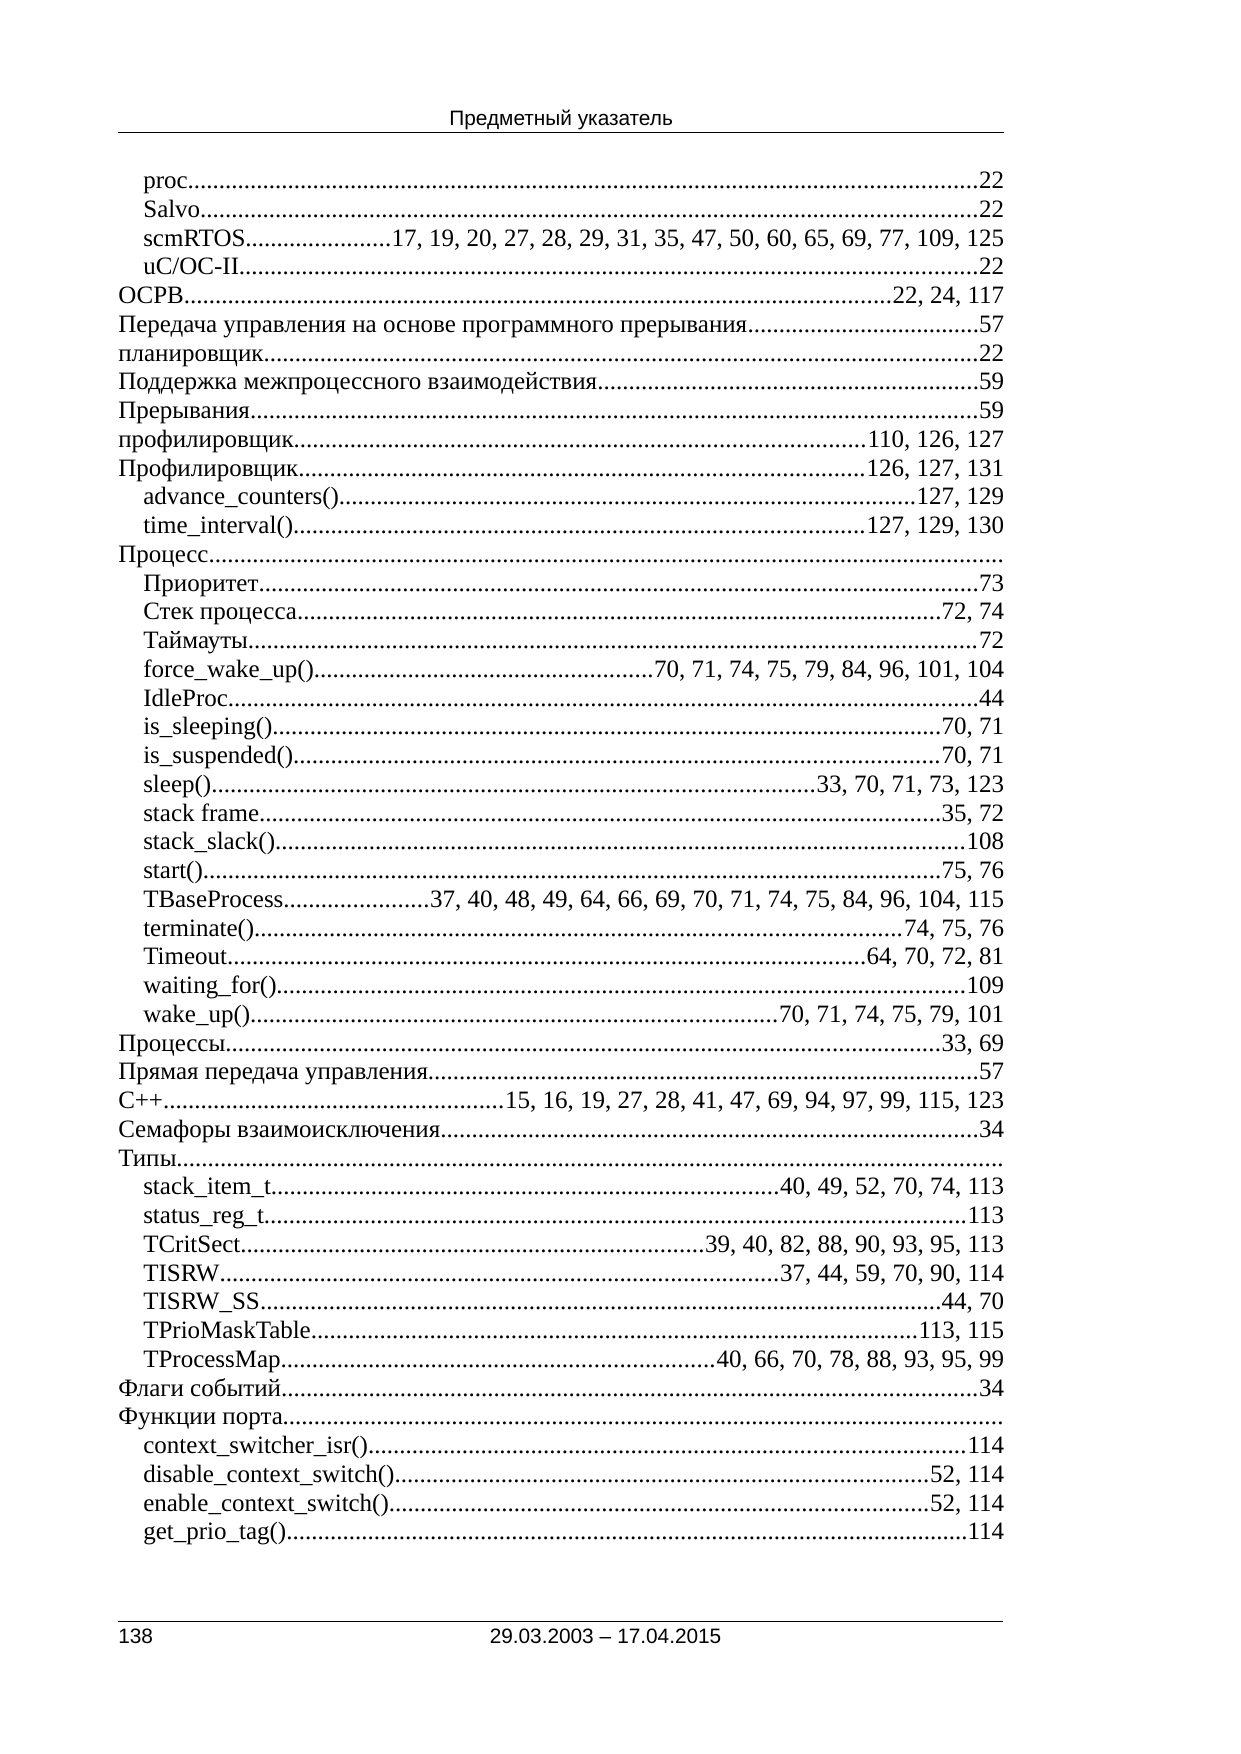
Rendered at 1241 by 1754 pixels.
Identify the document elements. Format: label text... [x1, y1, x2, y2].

text sleep() 33, 70, 71, 73, 123 [143, 769, 1004, 798]
text force_wake_up() 70, 71, 74, 75, 79, 84, 96, 101, 104 [143, 654, 1004, 683]
text С++ 15, 16, 19, 27, 28, 41, 47, 69, 94, 97, 99, 115, 123 [118, 1085, 1004, 1114]
text start() 75, 76 [143, 855, 1004, 884]
text time_interval() 127, 129, 130 [143, 510, 1004, 539]
text Поддержка межпроцессного взаимодействия 59 [118, 366, 1004, 395]
text Семафоры взаимоисключения 34 [118, 1114, 1004, 1143]
text proc 22 [143, 165, 1004, 194]
text IdleProc 44 [143, 683, 1004, 711]
text TPrioMaskTable 113, 115 [143, 1315, 1004, 1344]
text disable_context_switch() 52, 114 [143, 1459, 1004, 1488]
text is_sleeping() 70, 71 [143, 711, 1004, 740]
text TBaseProcess 37, 40, 48, 49, 64, 66, 69, 70, 71, 74, 75, 84, 96, 104, 115 [143, 884, 1004, 913]
text Timeout 64, 70, 72, 81 [143, 941, 1004, 970]
text status_reg_t 113 [143, 1200, 1004, 1229]
text профилировщик 110, 126, 127 [118, 424, 1004, 453]
text Профилировщик 126, 127, 131 [118, 453, 1004, 481]
text context_switcher_isr() 114 [143, 1430, 1004, 1459]
text ОСРВ 22, 24, 117 [118, 280, 1004, 309]
text Приоритет 73 [143, 568, 1004, 596]
text Типы [118, 1143, 1004, 1171]
text Таймауты 72 [143, 625, 1004, 654]
text Флаги событий 34 [118, 1373, 1004, 1401]
text is_suspended() 70, 71 [143, 740, 1004, 769]
text TISRW_SS 44, 70 [143, 1286, 1004, 1315]
text wake_up() 70, 71, 74, 75, 79, 101 [143, 999, 1004, 1028]
text TProcessMap 40, 66, 70, 78, 88, 93, 95, 99 [143, 1344, 1004, 1373]
text Salvo 22 [143, 194, 1004, 223]
text waiting_for() 109 [143, 970, 1004, 999]
text Передача управления на основе программного прерывания 57 [118, 309, 1004, 338]
text планировщик 22 [118, 338, 1004, 366]
text terminate() 74, 75, 76 [143, 913, 1004, 941]
text stack_item_t 40, 49, 52, 70, 74, 113 [143, 1171, 1004, 1200]
text advance_counters() 127, 129 [143, 481, 1004, 510]
text Процесс [118, 539, 1004, 568]
text TCritSect 39, 40, 82, 88, 90, 93, 95, 113 [143, 1229, 1004, 1258]
text uC/OC-II 22 [143, 251, 1004, 280]
text stack_slack() 108 [143, 826, 1004, 855]
text Стек процесса 72, 74 [143, 596, 1004, 625]
text enable_context_switch() 52, 114 [143, 1488, 1004, 1516]
text get_prio_tag() 114 [143, 1516, 1004, 1545]
text Процессы 33, 69 [118, 1028, 1004, 1056]
text stack frame 35, 72 [143, 798, 1004, 826]
text scmRTOS 17, 19, 20, 27, 28, 29, 31, 35, 47, 50, 60, 65, 69, 77, 109, 125 [143, 223, 1004, 251]
text Прерывания 59 [118, 395, 1004, 424]
text Прямая передача управления 57 [118, 1056, 1004, 1085]
text Функции порта [118, 1401, 1004, 1430]
text TISRW 37, 44, 59, 70, 90, 114 [143, 1258, 1004, 1286]
